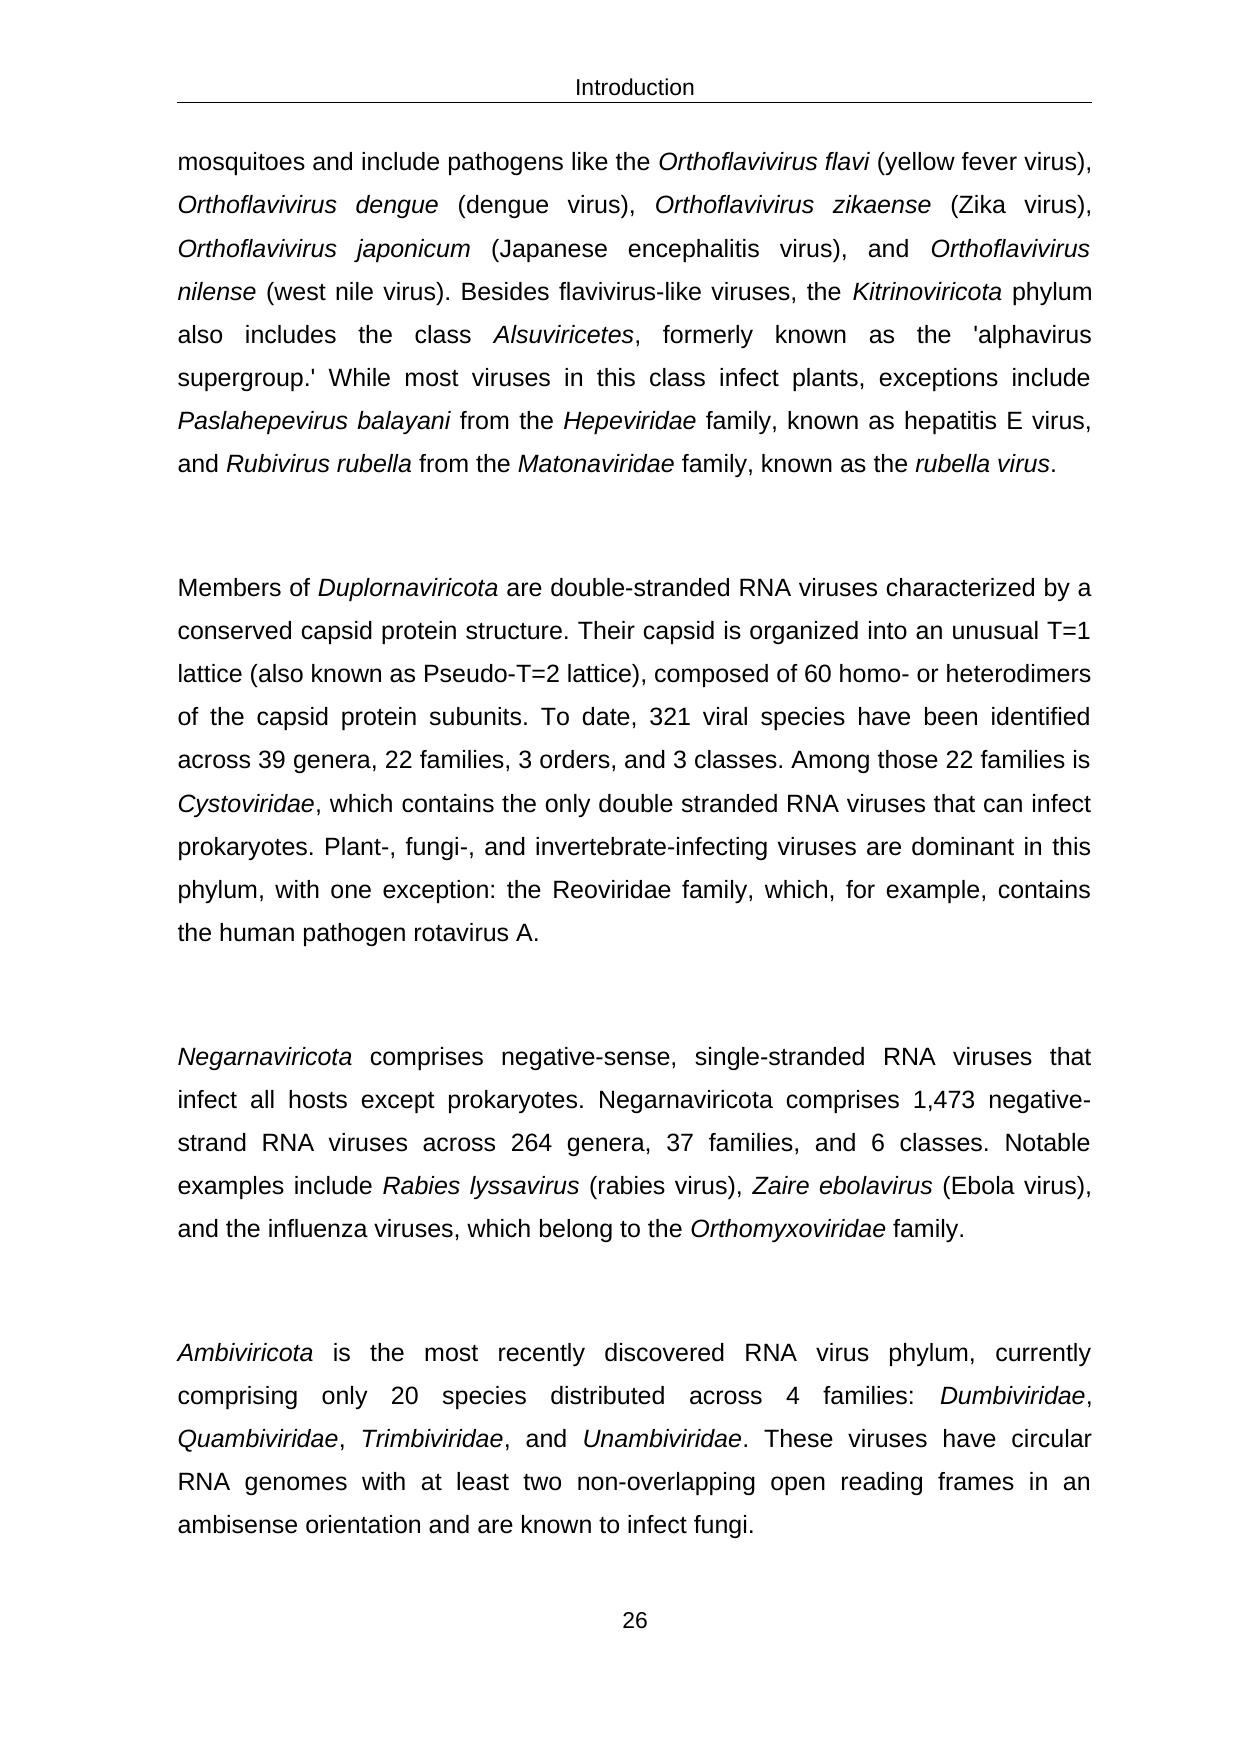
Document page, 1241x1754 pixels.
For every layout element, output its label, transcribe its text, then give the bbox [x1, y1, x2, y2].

text Negarnaviricota comprises negative-sense, single-stranded RNA viruses that infect all hosts except prokaryotes. Negarnaviricota comprises 1,473 negative-strand RNA viruses across 264 genera, 37 families, and 6 classes. Notable examples include Rabies lyssavirus (rabies virus), Zaire ebolavirus (Ebola virus), and the influenza viruses, which belong to the Orthomyxoviridae family. [177, 1042, 1092, 1243]
text mosquitoes and include pathogens like the Orthoflavivirus flavi (yellow fever virus), Orthoflavivirus dengue (dengue virus), Orthoflavivirus zikaense (Zika virus), Orthoflavivirus japonicum (Japanese encephalitis virus), and Orthoflavivirus nilense (west nile virus). Besides flavivirus-like viruses, the Kitrinoviricota phylum also includes the class Alsuviricetes, formerly known as the 'alphavirus supergroup.' While most viruses in this class infect plants, exceptions include Paslahepevirus balayani from the Hepeviridae family, known as hepatitis E virus, and Rubivirus rubella from the Matonaviridae family, known as the rubella virus. [177, 147, 1092, 478]
text Ambiviricota is the most recently discovered RNA virus phylum, currently comprising only 20 species distributed across 4 families: Dumbiviridae, Quambiviridae, Trimbiviridae, and Unambiviridae. These viruses have circular RNA genomes with at least two non-overlapping open reading frames in an ambisense orientation and are known to infect fungi. [177, 1338, 1092, 1539]
text Members of Duplornaviricota are double-stranded RNA viruses characterized by a conserved capsid protein structure. Their capsid is organized into an unusual T=1 lattice (also known as Pseudo-T=2 lattice), composed of 60 homo- or heterodimers of the capsid protein subunits. To date, 321 viral species have been identified across 39 genera, 22 families, 3 orders, and 3 classes. Among those 22 families is Cystoviridae, which contains the only double stranded RNA viruses that can infect prokaryotes. Plant-, fungi-, and invertebrate-infecting viruses are dominant in this phylum, with one exception: the Reoviridae family, which, for example, contains the human pathogen rotavirus A. [177, 573, 1092, 947]
